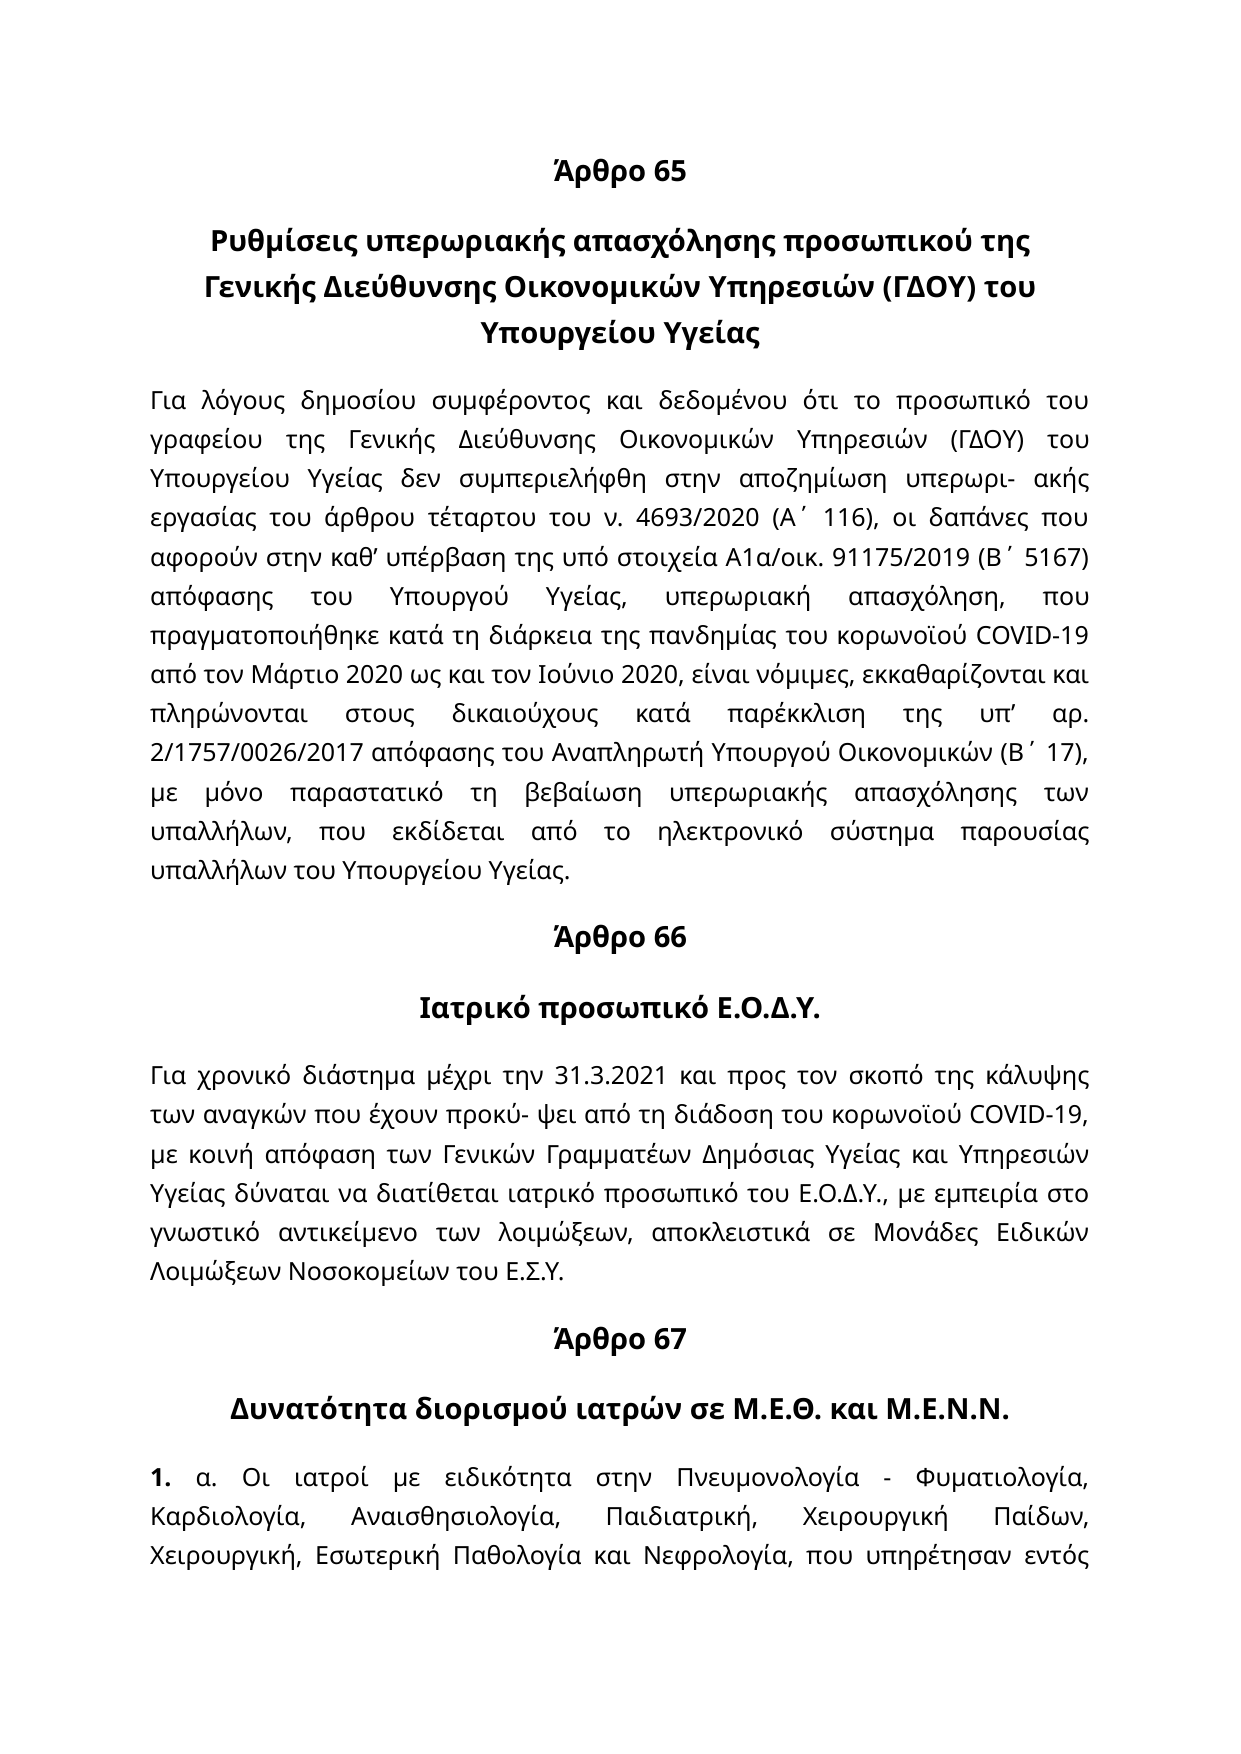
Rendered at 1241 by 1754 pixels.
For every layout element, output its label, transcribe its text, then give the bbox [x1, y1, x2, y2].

subtitle Ιατρικό προσωπικό Ε.Ο.Δ.Υ. [150, 987, 1090, 1027]
subtitle Δυνατότητα διορισμού ιατρών σε Μ.Ε.Θ. και Μ.Ε.Ν.Ν. [150, 1388, 1090, 1428]
subtitle Άρθρο 65 [150, 150, 1090, 190]
subtitle Άρθρο 66 [150, 917, 1090, 956]
text Για λόγους δημοσίου συμφέροντος και δεδομένου ότι το προσωπικό του γραφείου της Γενικής Διεύθυνσης Οικονομικών Υπηρεσιών (ΓΔΟΥ) του Υπουργείου Υγείας δεν συμπεριελήφθη στην αποζημίωση υπερωρι- ακής εργασίας του άρθρου τέταρτου του ν. 4693/2020 (A΄ 116), οι δαπάνες που αφορούν στην καθ’ υπέρβαση της υπό στοιχεία Α1α/οικ. 91175/2019 (B΄ 5167) απόφασης του Υπουργού Υγείας, υπερωριακή απασχόληση, που πραγματοποιήθηκε κατά τη διάρκεια της πανδημίας του κορωνοϊού COVID-19 από τον Μάρτιο 2020 ως και τον Ιούνιο 2020, είναι νόμιμες, εκκαθαρίζονται και πληρώνονται στους δικαιούχους κατά παρέκκλιση της υπ’ αρ. 2/1757/0026/2017 απόφασης του Αναπληρωτή Υπουργού Οικονομικών (B΄ 17), με μόνο παραστατικό τη βεβαίωση υπερωριακής απασχόλησης των υπαλλήλων, που εκδίδεται από το ηλεκτρονικό σύστημα παρουσίας υπαλλήλων του Υπουργείου Υγείας. [150, 382, 1090, 887]
subtitle Άρθρο 67 [150, 1318, 1090, 1358]
subtitle Ρυθμίσεις υπερωριακής απασχόλησης προσωπικού της Γενικής Διεύθυνσης Οικονομικών Υπηρεσιών (ΓΔΟΥ) του Υπουργείου Υγείας [150, 221, 1090, 352]
text 1. α. Οι ιατροί με ειδικότητα στην Πνευμονολογία - Φυματιολογία, Καρδιολογία, Αναισθησιολογία, Παιδιατρική, Χειρουργική Παίδων, Χειρουργική, Εσωτερική Παθολογία και Νεφρολογία, που υπηρέτησαν εντός [150, 1459, 1090, 1572]
text Για χρονικό διάστημα μέχρι την 31.3.2021 και προς τον σκοπό της κάλυψης των αναγκών που έχουν προκύ- ψει από τη διάδοση του κορωνοϊού COVID-19, με κοινή απόφαση των Γενικών Γραμματέων Δημόσιας Υγείας και Υπηρεσιών Υγείας δύναται να διατίθεται ιατρικό προσωπικό του Ε.Ο.Δ.Υ., με εμπειρία στο γνωστικό αντικείμενο των λοιμώξεων, αποκλειστικά σε Μονάδες Ειδικών Λοιμώξεων Νοσοκομείων του Ε.Σ.Υ. [150, 1058, 1090, 1288]
